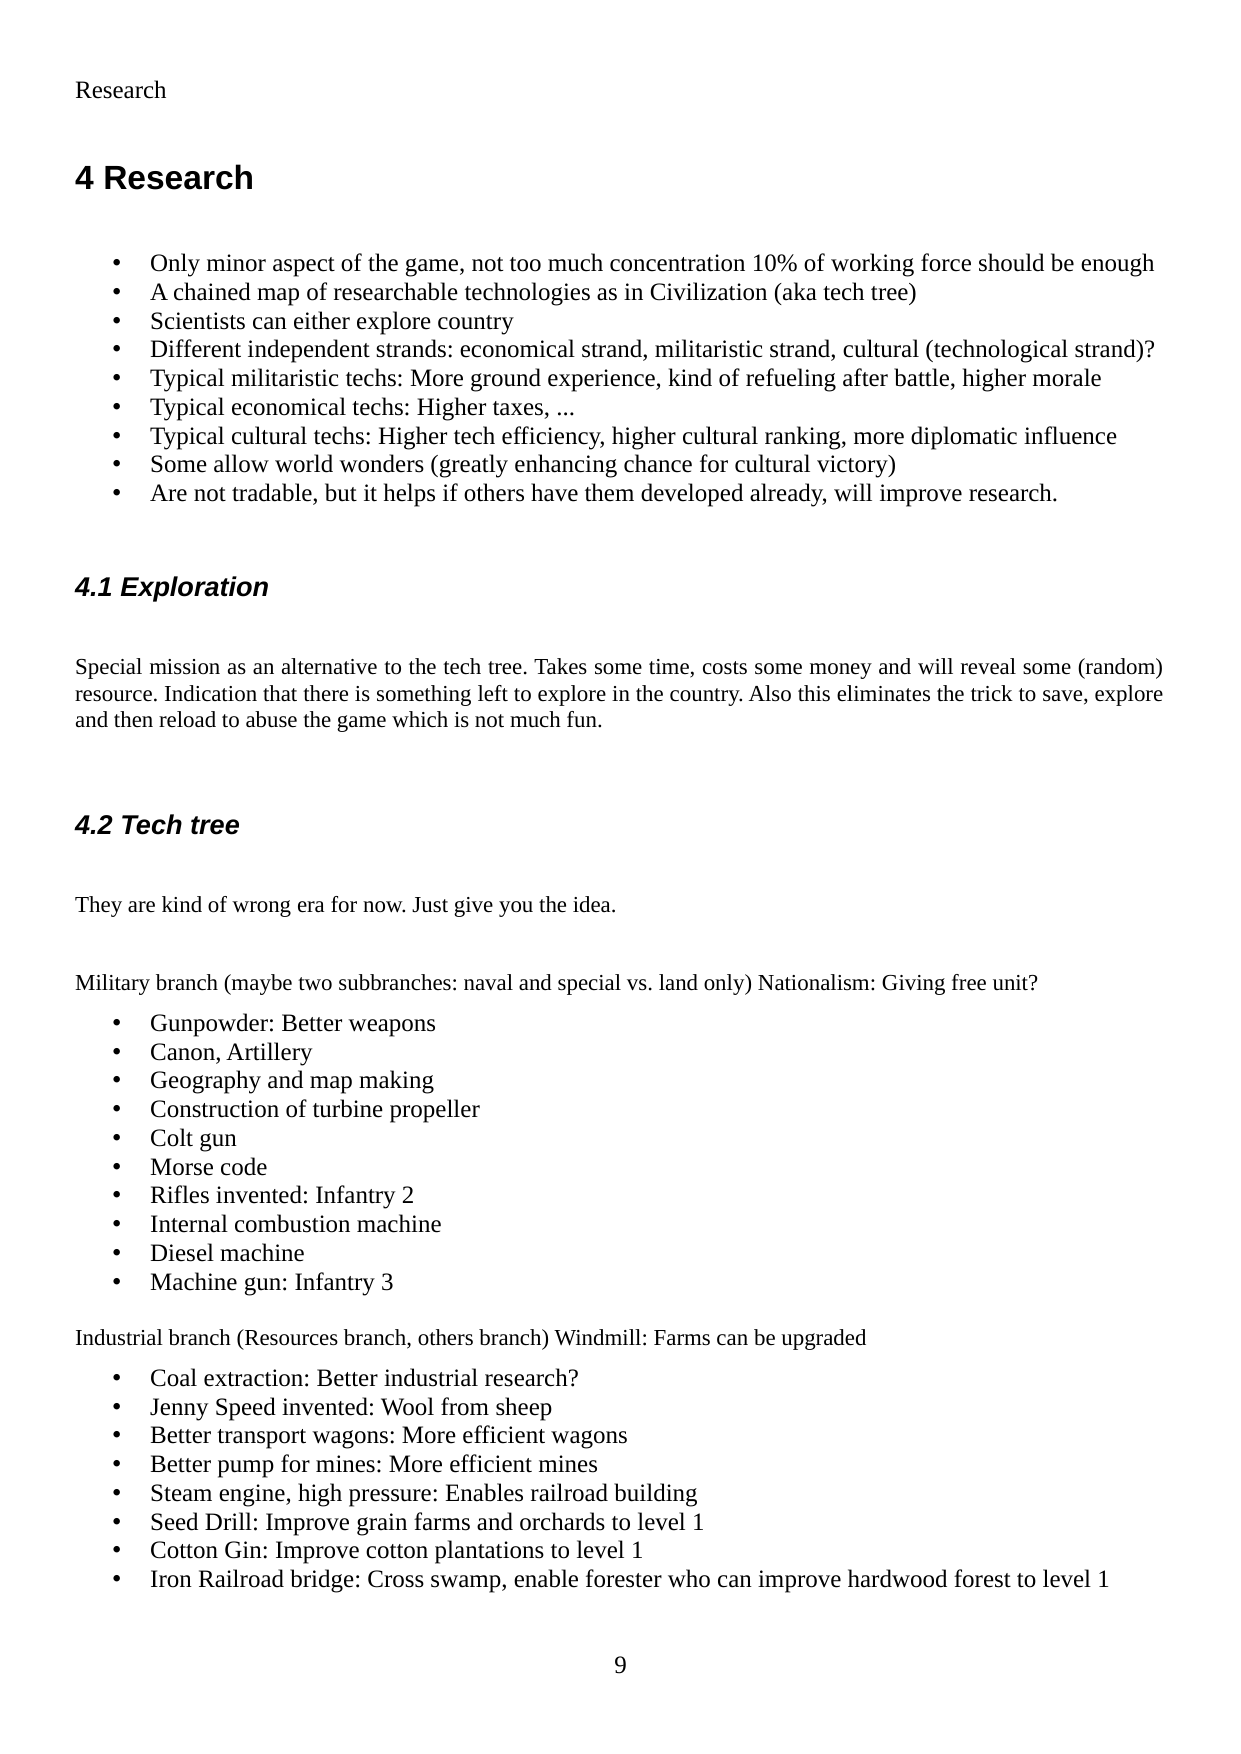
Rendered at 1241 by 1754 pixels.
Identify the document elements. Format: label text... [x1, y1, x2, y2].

list Geography and map making [112, 1066, 1166, 1094]
list Are not tradable, but it helps if others have them developed already, will improve research. [112, 478, 1166, 507]
list Only minor aspect of the game, not too much concentration 10% of working force should be enough [112, 248, 1166, 277]
list Internal combustion machine [112, 1209, 1166, 1238]
list Coal extraction: Better industrial research? [112, 1363, 1166, 1392]
list Canon, Artillery [112, 1037, 1166, 1066]
list Typical cultural techs: Higher tech efficiency, higher cultural ranking, more diplomatic influence [112, 421, 1166, 449]
list Iron Railroad bridge: Cross swamp, enable forester who can improve hardwood forest to level 1 [112, 1564, 1166, 1593]
list Machine gun: Infantry 3 [112, 1267, 1166, 1296]
subtitle Research [75, 158, 1166, 197]
text Special mission as an alternative to the tech tree. Takes some time, costs some money and will reveal some (random) resource. Indication that there is something left to explore in the country. Also this eliminates the trick to save, explore and then reload to abuse the game which is not much fun. [75, 653, 1166, 732]
list Typical economical techs: Higher taxes, ... [112, 392, 1166, 421]
list Typical militaristic techs: More ground experience, kind of refueling after battle, higher morale [112, 363, 1166, 392]
subtitle Tech tree [75, 809, 1166, 840]
list Rifles invented: Infantry 2 [112, 1181, 1166, 1209]
list A chained map of researchable technologies as in Civilization (aka tech tree) [112, 277, 1166, 306]
list Seed Drill: Improve grain farms and orchards to level 1 [112, 1507, 1166, 1536]
list Jenny Speed invented: Wool from sheep [112, 1392, 1166, 1421]
list Different independent strands: economical strand, militaristic strand, cultural (technological strand)? [112, 334, 1166, 363]
list Scientists can either explore country [112, 306, 1166, 334]
list Construction of turbine propeller [112, 1094, 1166, 1123]
subtitle Exploration [75, 571, 1166, 602]
list Better transport wagons: More efficient wagons [112, 1421, 1166, 1449]
text Industrial branch (Resources branch, others branch) Windmill: Farms can be upgraded [75, 1324, 1166, 1351]
text They are kind of wrong era for now. Just give you the idea. [75, 891, 1166, 918]
list Morse code [112, 1152, 1166, 1181]
list Steam engine, high pressure: Enables railroad building [112, 1478, 1166, 1507]
list Colt gun [112, 1123, 1166, 1152]
list Cotton Gin: Improve cotton plantations to level 1 [112, 1536, 1166, 1564]
list Diesel machine [112, 1238, 1166, 1267]
list Some allow world wonders (greatly enhancing chance for cultural victory) [112, 449, 1166, 478]
list Better pump for mines: More efficient mines [112, 1449, 1166, 1478]
text Military branch (maybe two subbranches: naval and special vs. land only) Nationalism: Giving free unit? [75, 969, 1166, 996]
list Gunpowder: Better weapons [112, 1008, 1166, 1037]
